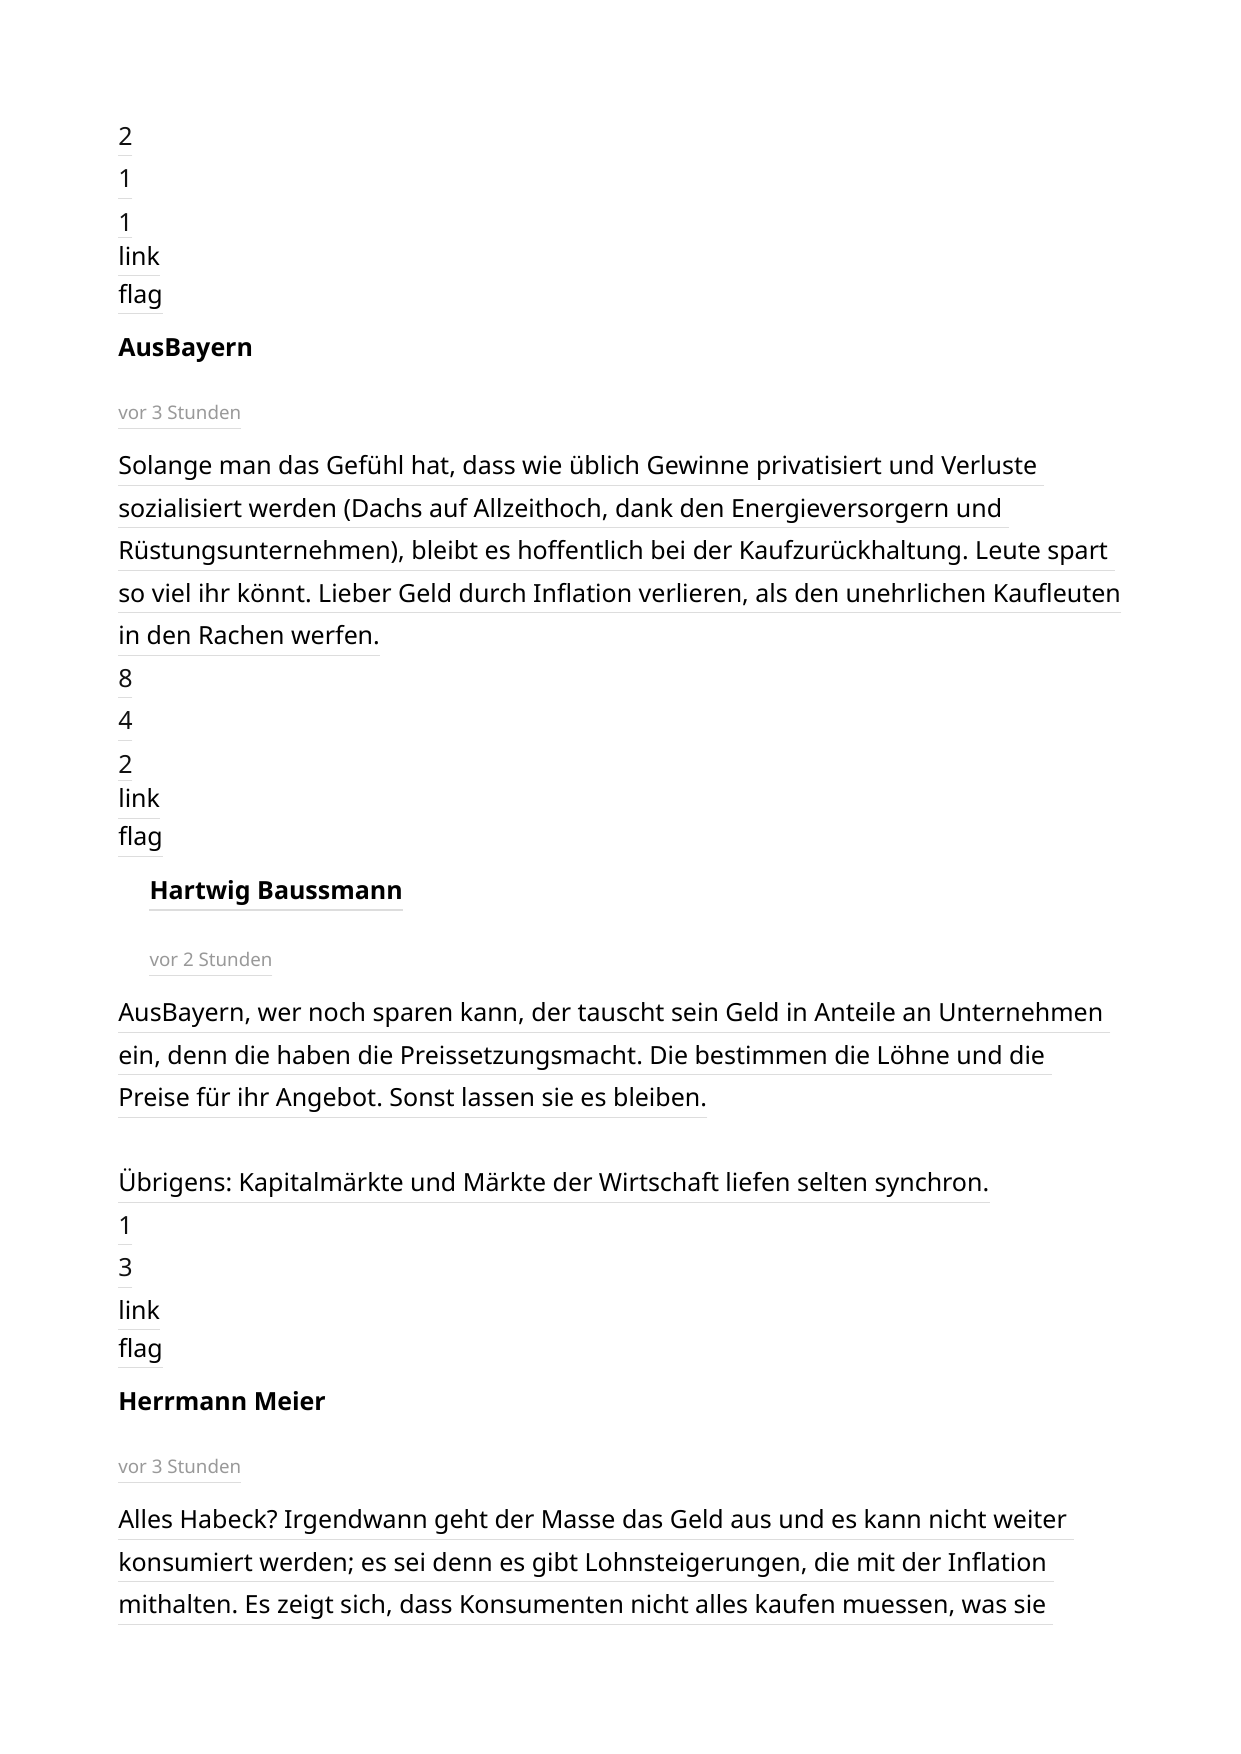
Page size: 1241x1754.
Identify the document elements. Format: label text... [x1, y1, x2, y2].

text Hartwig Baussmann [149, 872, 1122, 911]
text 3 [118, 1250, 1122, 1288]
text flag [118, 819, 1122, 857]
text 2 [118, 118, 1122, 156]
text in den Rachen werfen. [118, 613, 1122, 656]
text 1 [118, 161, 1122, 199]
text vor 2 Stunden [149, 946, 1117, 976]
text Solange man das Gefühl hat, dass wie üblich Gewinne privatisiert und Verluste sozialisiert werden (Dachs auf Allzeithoch, dank den Energieversorgern und Rüstungsunternehmen), bleibt es hoffentlich bei der Kaufzurückhaltung. Leute spart so viel ihr könnt. Lieber Geld durch Inflation verlieren, als den unehrlichen Kaufleuten [118, 448, 1122, 612]
text flag [118, 276, 1122, 314]
text 4 [118, 703, 1122, 741]
text AusBayern, wer noch sparen kann, der tauscht sein Geld in Anteile an Unternehmen ein, denn die haben die Preissetzungsmacht. Die bestimmen die Löhne und die Preise für ihr Angebot. Sonst lassen sie es bleiben. Übrigens: Kapitalmärkte und Märkte der Wirtschaft liefen selten synchron. [118, 995, 1122, 1203]
text 8 [118, 661, 1122, 698]
text vor 3 Stunden [118, 1453, 1117, 1483]
text Alles Habeck? Irgendwann geht der Masse das Geld aus und es kann nicht weiter konsumiert werden; es sei denn es gibt Lohnsteigerungen, die mit der Inflation mithalten. Es zeigt sich, dass Konsumenten nicht alles kaufen muessen, was sie [118, 1502, 1122, 1625]
text Herrmann Meier [118, 1384, 1122, 1418]
text link [118, 781, 1122, 819]
text 1 [118, 203, 1122, 238]
text 2 [118, 746, 1122, 781]
text link [118, 1292, 1122, 1330]
text flag [118, 1330, 1122, 1368]
text vor 3 Stunden [118, 399, 1117, 429]
text AusBayern [118, 330, 1122, 364]
text link [118, 238, 1122, 276]
text 1 [118, 1207, 1122, 1245]
